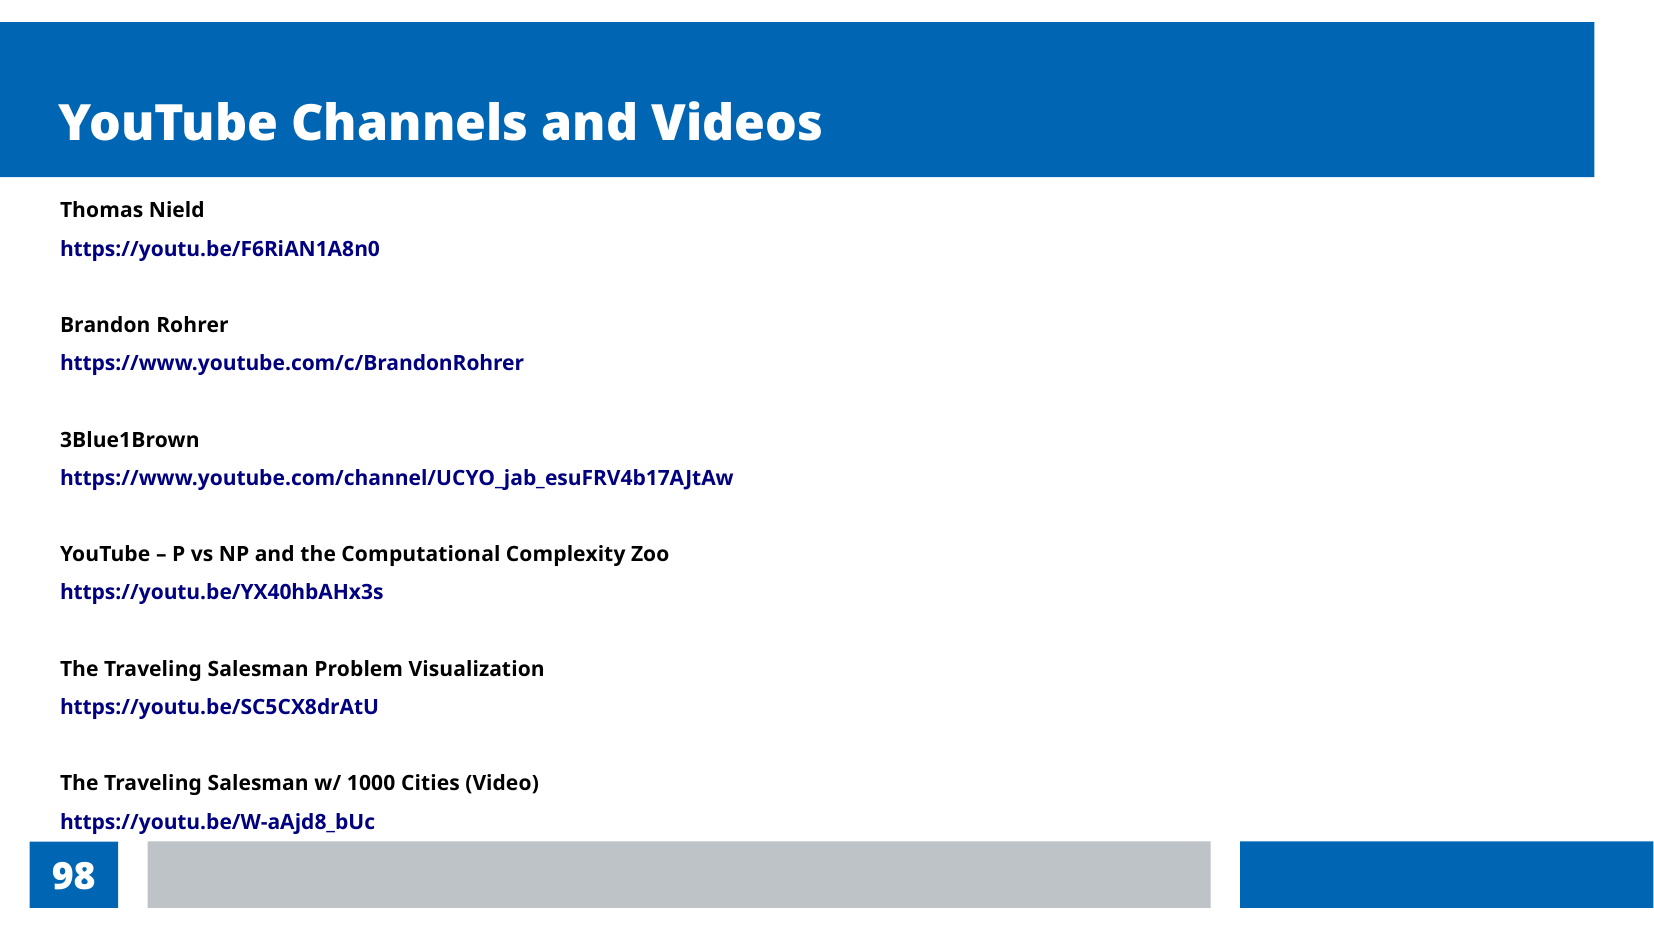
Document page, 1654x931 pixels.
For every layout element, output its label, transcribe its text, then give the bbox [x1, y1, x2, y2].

title YouTube Channels and Videos [59, 44, 1595, 156]
list Thomas Nield https://youtu.be/F6RiAN1A8n0 Brandon Rohrer https://www.youtube.com/c/BrandonRohrer 3Blue1Brown https://www.youtube.com/channel/UCYO_jab_esuFRV4b17AJtAw YouTube – P vs NP and the Computational Complexity Zoo https://youtu.be/YX40hbAHx3s The Traveling Salesman Problem Visualization https://youtu.be/SC5CX8drAtU The Traveling Salesman w/ 1000 Cities (Video) https://youtu.be/W-aAjd8_bUc [60, 195, 1566, 841]
